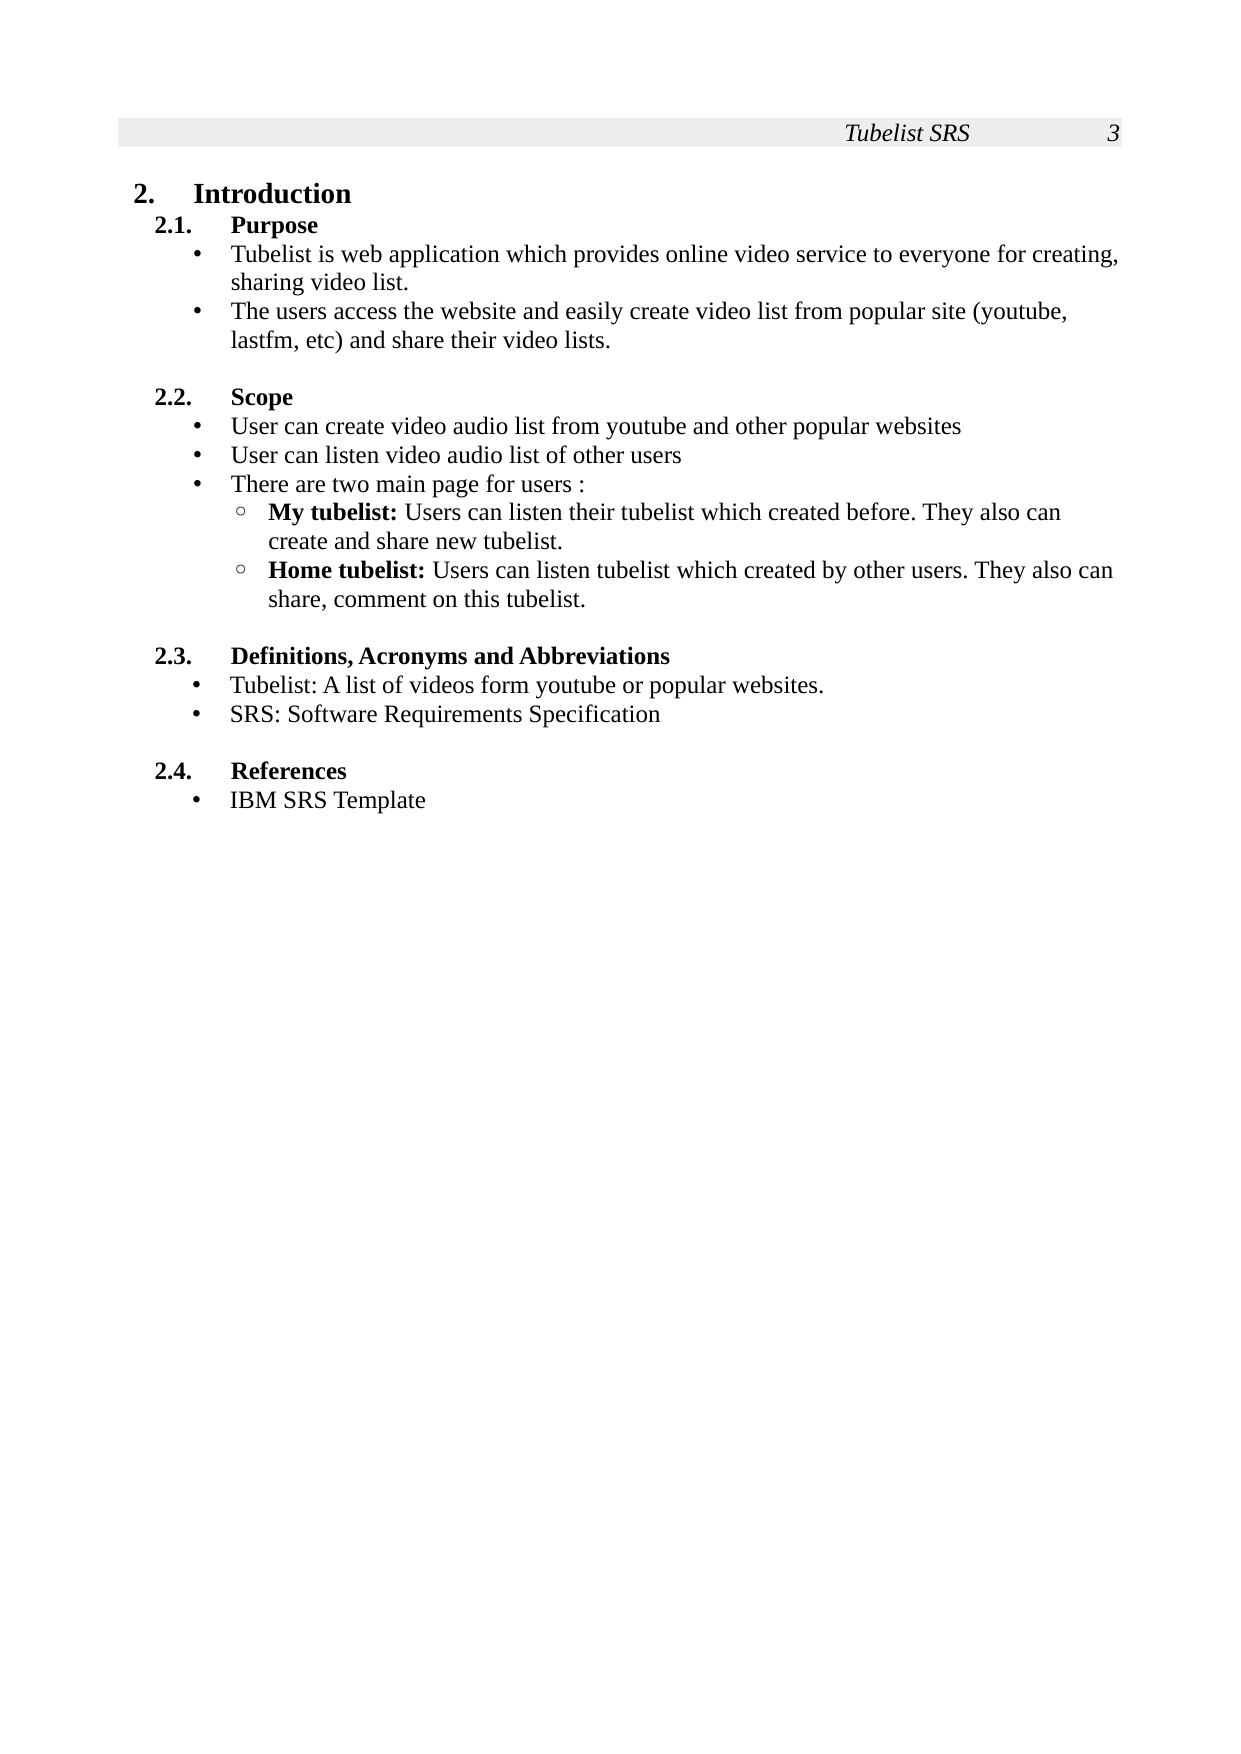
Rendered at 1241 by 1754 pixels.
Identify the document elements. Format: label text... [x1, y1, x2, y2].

list References [148, 756, 1122, 785]
list Tubelist is web application which provides online video service to everyone for creating, sharing video list. [193, 239, 1122, 296]
list Tubelist: A list of videos form youtube or popular websites. [192, 670, 1122, 699]
list User can create video audio list from youtube and other popular websites [193, 411, 1122, 440]
list SRS: Software Requirements Specification [192, 699, 1122, 727]
list Home tubelist: Users can listen tubelist which created by other users. They also can share, comment on this tubelist. [231, 555, 1122, 612]
list User can listen video audio list of other users [193, 440, 1122, 469]
list My tubelist: Users can listen their tubelist which created before. They also can create and share new tubelist. [231, 497, 1122, 555]
list The users access the website and easily create video list from popular site (youtube, lastfm, etc) and share their video lists. [193, 296, 1122, 354]
list Definitions, Acronyms and Abbreviations [148, 641, 1122, 670]
list Introduction [133, 176, 1122, 210]
list There are two main page for users : [193, 469, 1122, 497]
list Purpose [148, 210, 1122, 239]
list Scope [148, 382, 1122, 411]
list IBM SRS Template [192, 785, 1122, 814]
